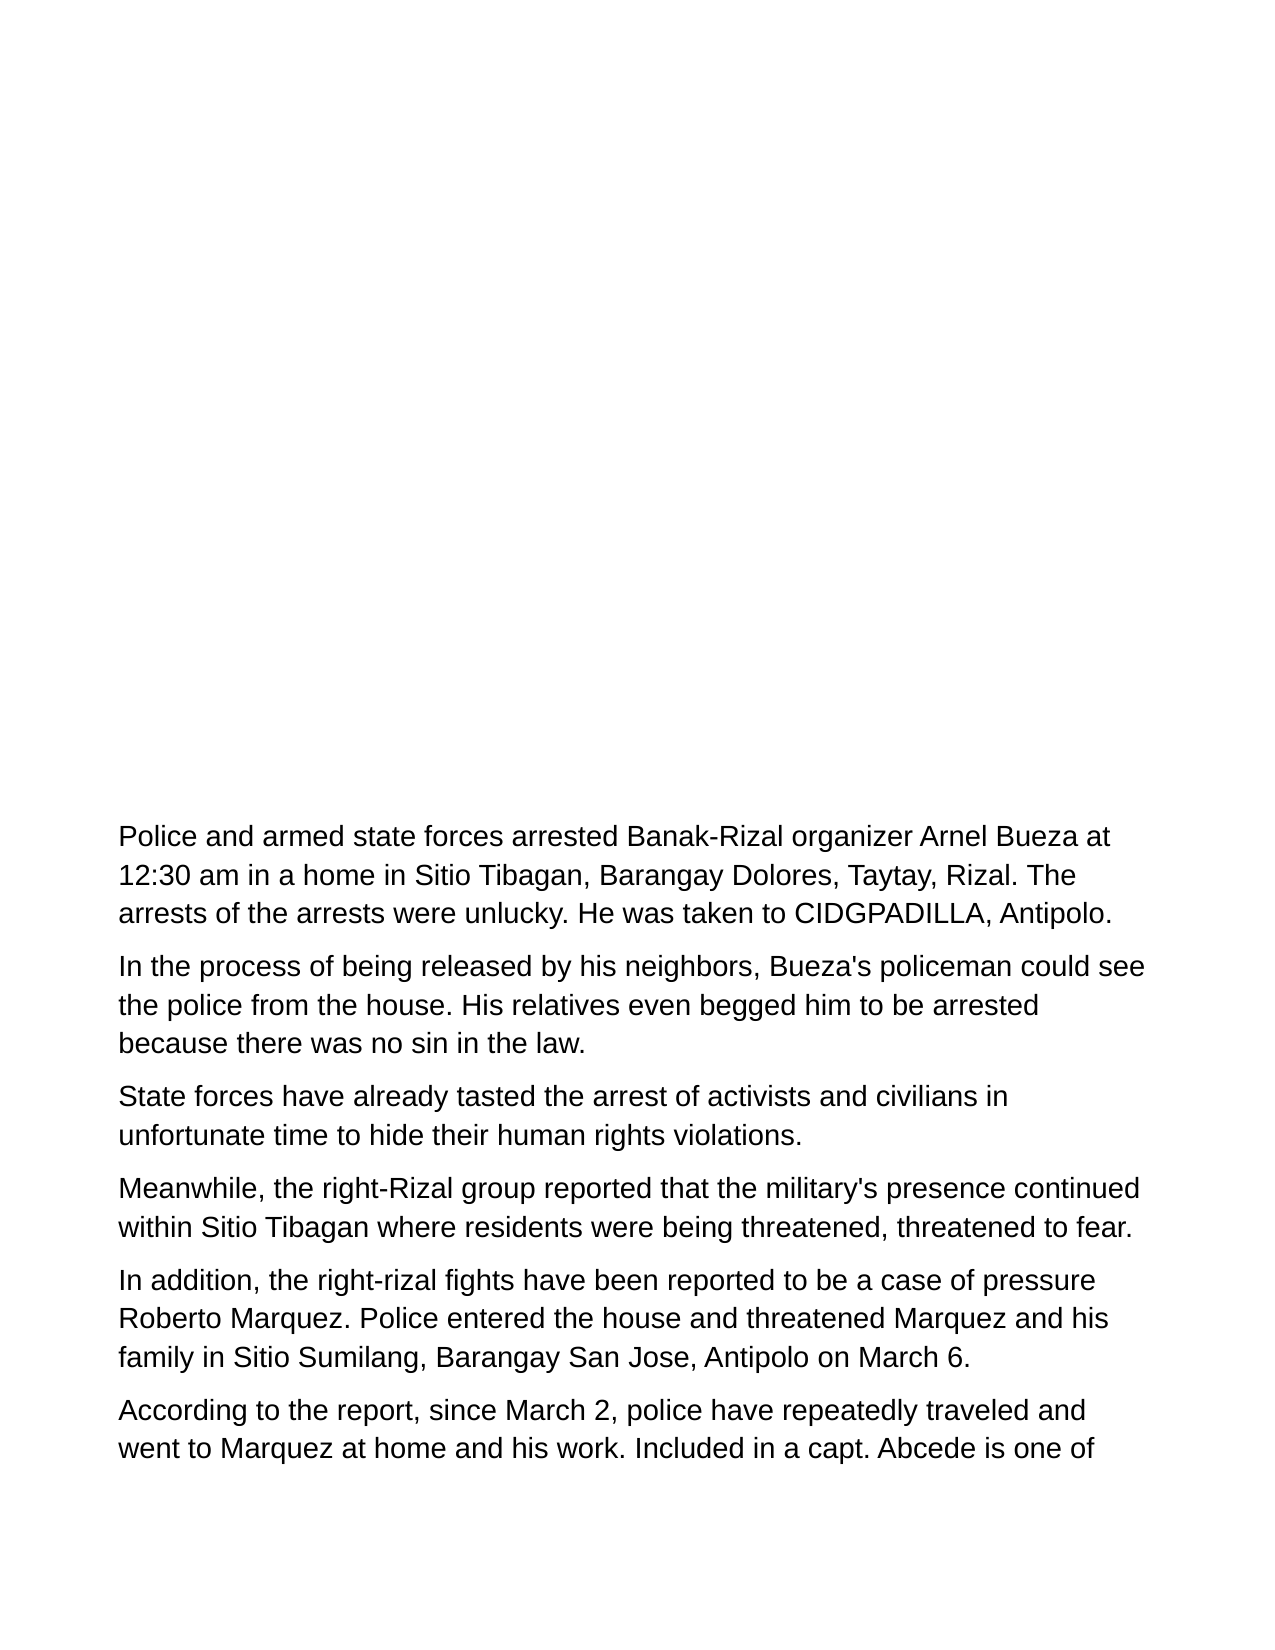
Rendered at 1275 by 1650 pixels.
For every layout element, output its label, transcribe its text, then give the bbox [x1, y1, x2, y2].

text Police and armed state forces arrested Banak-Rizal organizer Arnel Bueza at 12:30 am in a home in Sitio Tibagan, Barangay Dolores, Taytay, Rizal. The arrests of the arrests were unlucky. He was taken to CIDGPADILLA, Antipolo. [118, 118, 1157, 929]
text According to the report, since March 2, police have repeatedly traveled and went to Marquez at home and his work. Included in a capt. Abcede is one of [118, 1393, 1157, 1465]
text In addition, the right-rizal fights have been reported to be a case of pressure Roberto Marquez. Police entered the house and threatened Marquez and his family in Sitio Sumilang, Barangay San Jose, Antipolo on March 6. [118, 1263, 1157, 1373]
text State forces have already tasted the arrest of activists and civilians in unfortunate time to hide their human rights violations. [118, 1079, 1157, 1151]
text Meanwhile, the right-Rizal group reported that the military's presence continued within Sitio Tibagan where residents were being threatened, threatened to fear. [118, 1171, 1157, 1243]
text In the process of being released by his neighbors, Bueza's policeman could see the police from the house. His relatives even begged him to be arrested because there was no sin in the law. [118, 949, 1157, 1060]
